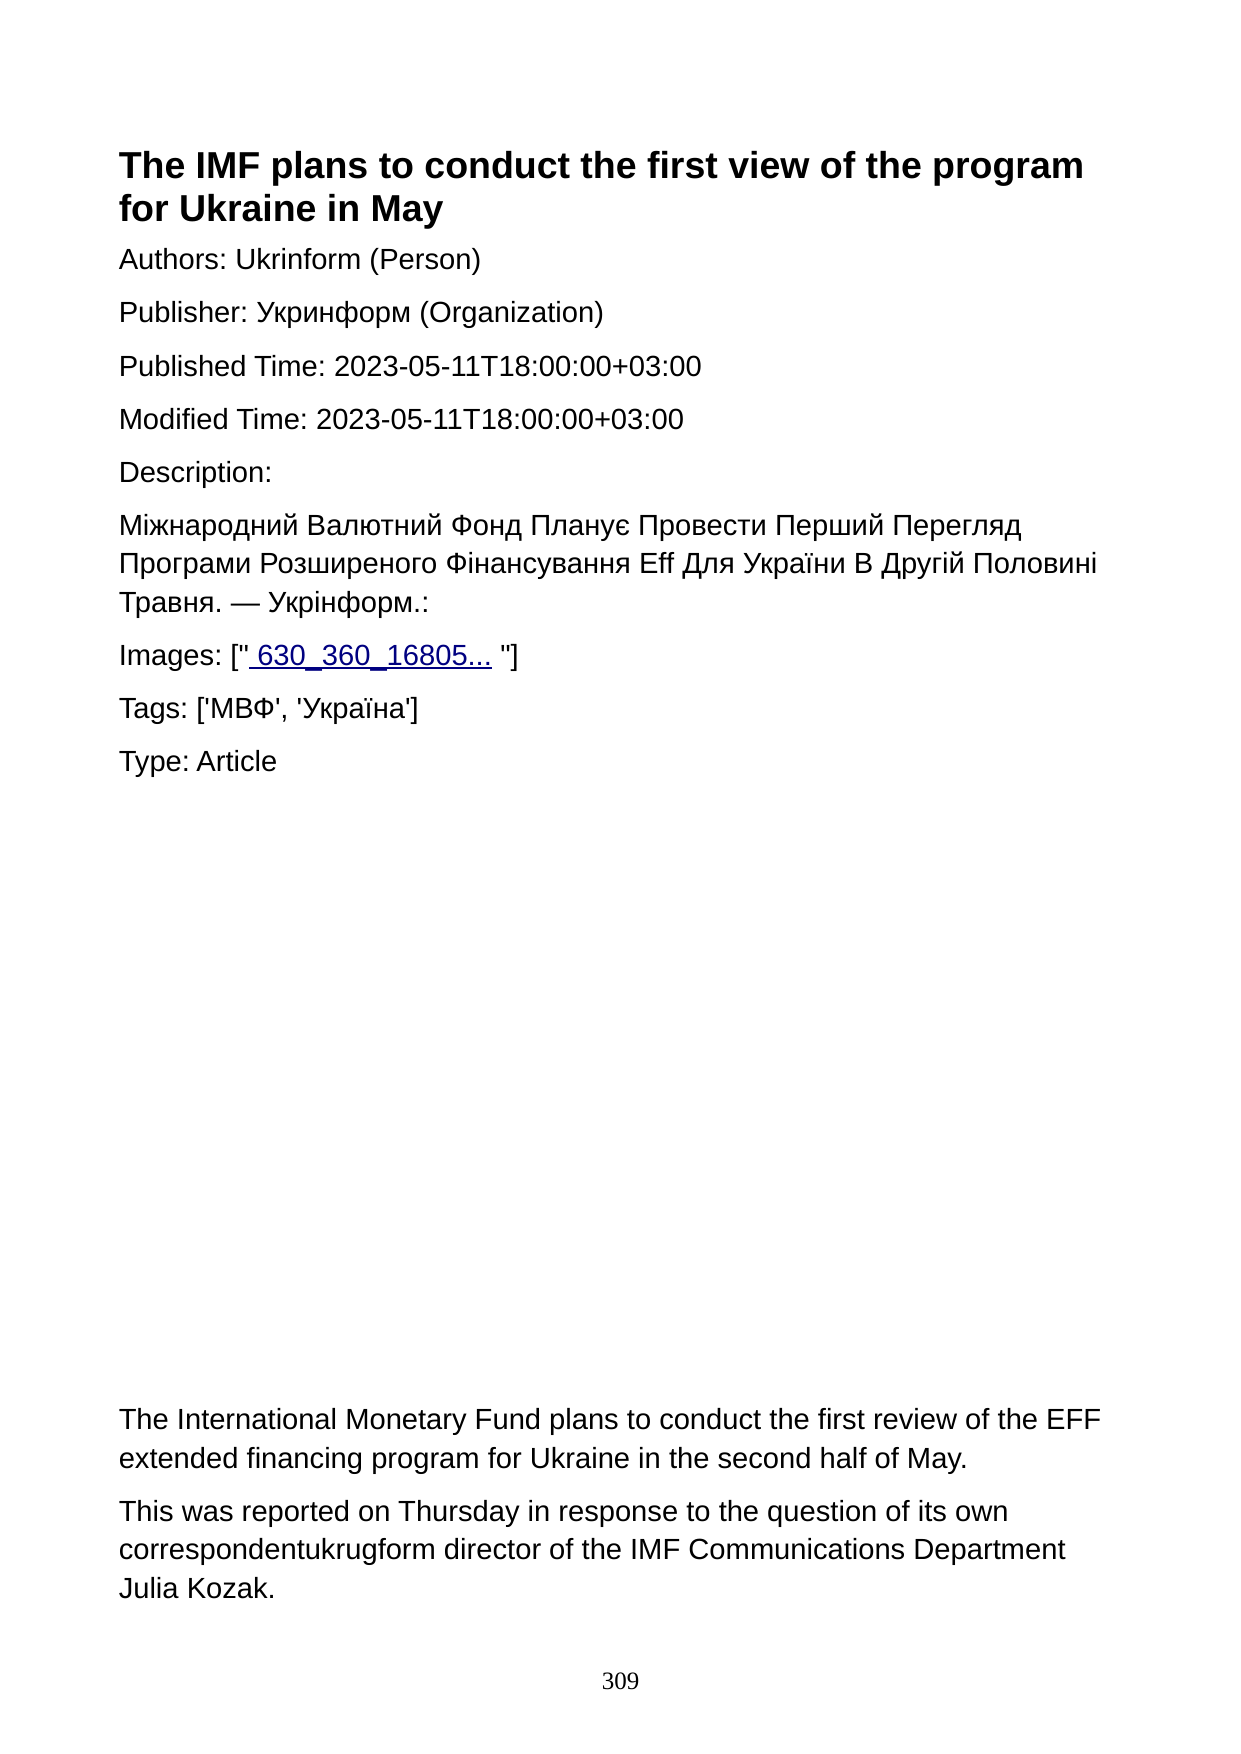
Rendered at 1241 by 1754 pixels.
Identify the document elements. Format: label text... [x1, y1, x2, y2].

subtitle The IMF plans to conduct the first view of the program for Ukraine in May [118, 143, 1122, 230]
text Authors: Ukrinform (Person) [118, 242, 1122, 276]
text Tags: ['МВФ', 'Україна'] [118, 691, 1122, 725]
text Published Time: 2023-05-11T18:00:00+03:00 [118, 348, 1122, 382]
text Images: [" 630_360_16805... "] [118, 638, 1122, 672]
text The International Monetary Fund plans to conduct the first review of the EFF extended financing program for Ukraine in the second half of May. [118, 797, 1122, 1474]
text Modified Time: 2023-05-11T18:00:00+03:00 [118, 402, 1122, 435]
text Description: [118, 455, 1122, 488]
text Publisher: Укринформ (Organization) [118, 295, 1122, 329]
text Type: Article [118, 744, 1122, 778]
text This was reported on Thursday in response to the question of its own correspondentukrugform director of the IMF Communications Department Julia Kozak. [118, 1494, 1122, 1604]
text Міжнародний Валютний Фонд Планує Провести Перший Перегляд Програми Розширеного Фінансування Eff Для України В Другій Половині Травня. — Укрінформ.: [118, 508, 1122, 618]
